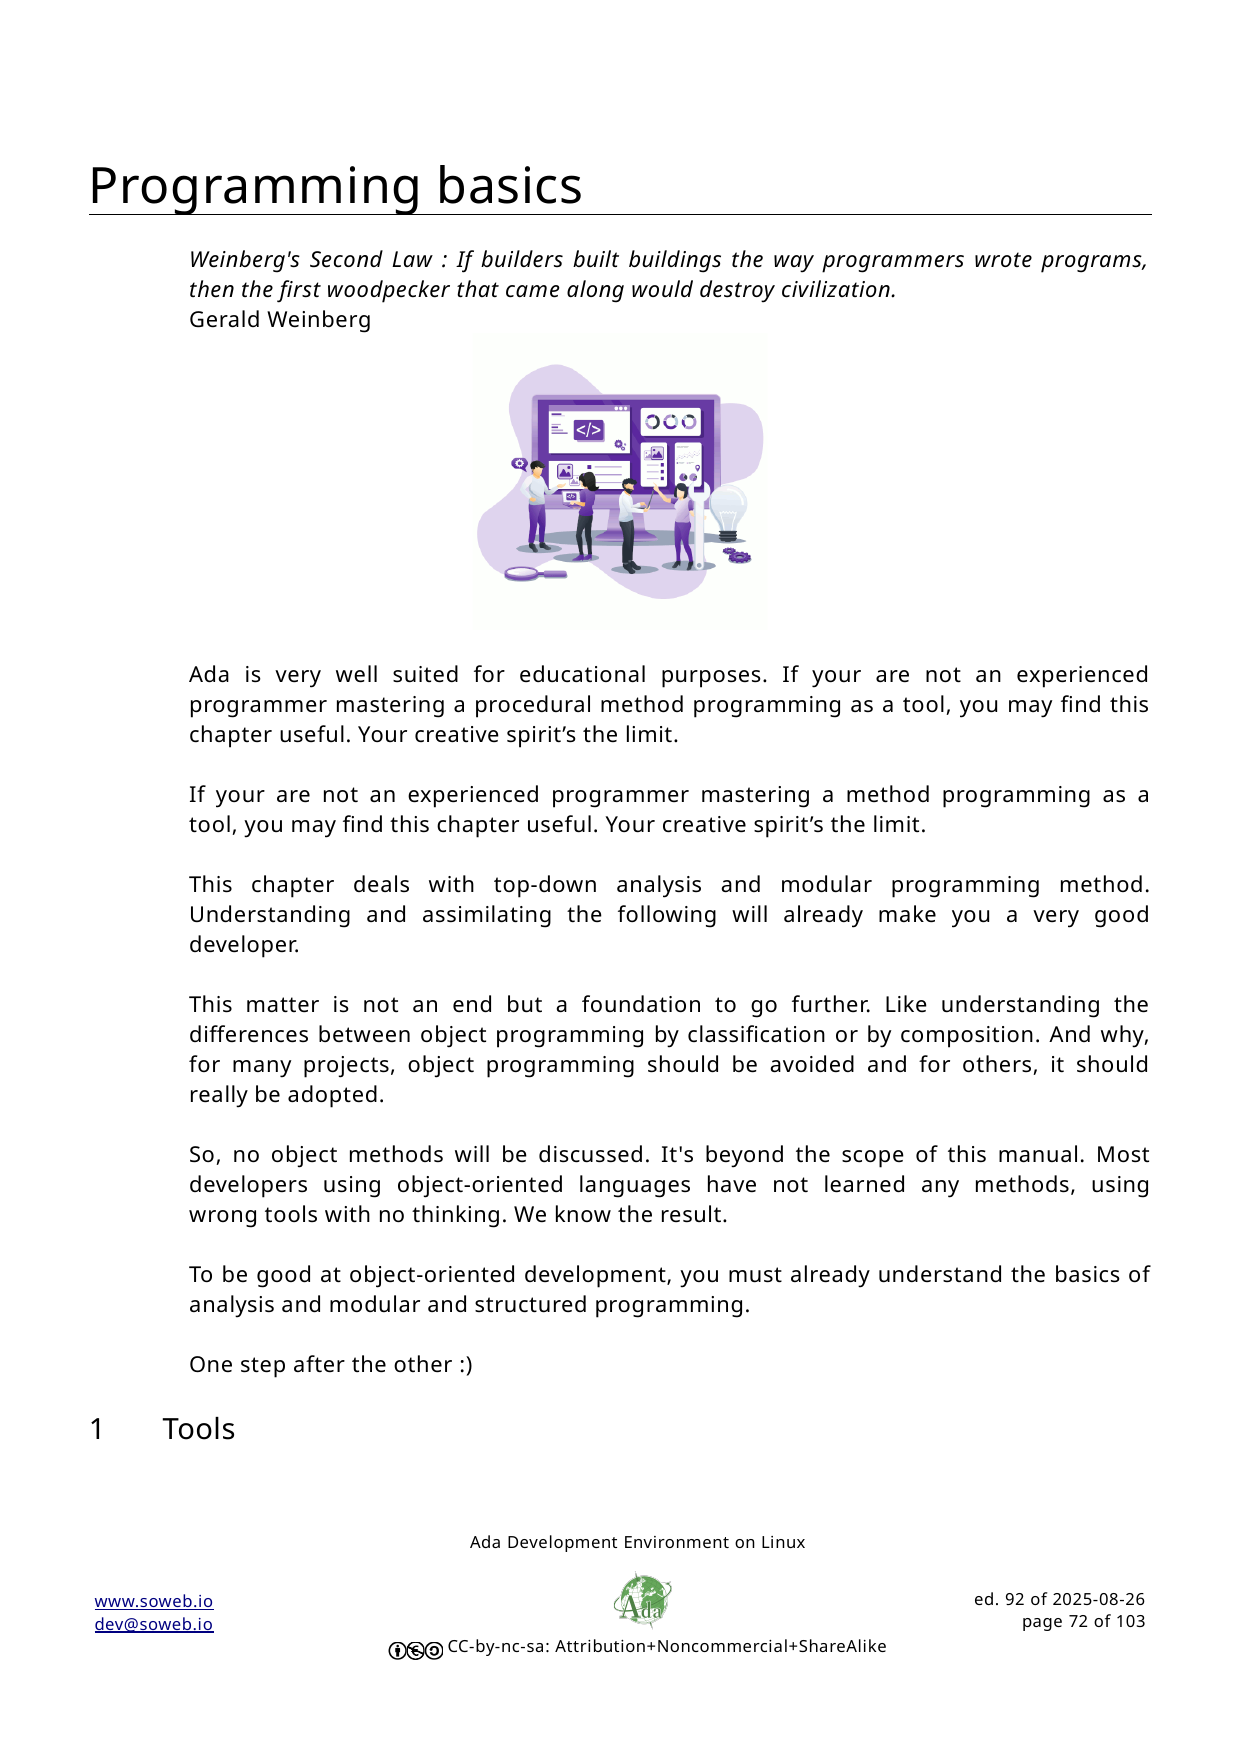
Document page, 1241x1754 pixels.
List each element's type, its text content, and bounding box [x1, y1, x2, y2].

subtitle Programming basics [88, 148, 1152, 214]
text This chapter deals with top-down analysis and modular programming method. Understanding and assimilating the following will already make you a very good developer. [189, 869, 1152, 959]
text One step after the other :) [189, 1349, 1152, 1379]
subtitle Tools [88, 1409, 1152, 1448]
picture [388, 1642, 443, 1660]
text Weinberg's Second Law : If builders built buildings the way programmers wrote programs, then the first woodpecker that came along would destroy civilization. [189, 244, 1152, 304]
text Ada is very well suited for educational purposes. If your are not an experienced programmer mastering a procedural method programming as a tool, you may find this chapter useful. Your creative spirit’s the limit. [189, 659, 1152, 749]
picture [472, 333, 768, 630]
text Gerald Weinberg [189, 304, 1152, 334]
picture [613, 1571, 672, 1630]
text So, no object methods will be discussed. It's beyond the scope of this manual. Most developers using object-oriented languages have not learned any methods, using wrong tools with no thinking. We know the result. [189, 1139, 1152, 1229]
text If your are not an experienced programmer mastering a method programming as a tool, you may find this chapter useful. Your creative spirit’s the limit. [189, 779, 1152, 839]
text This matter is not an end but a foundation to go further. Like understanding the differences between object programming by classification or by composition. And why, for many projects, object programming should be avoided and for others, it should really be adopted. [189, 989, 1152, 1109]
text To be good at object-oriented development, you must already understand the basics of analysis and modular and structured programming. [189, 1259, 1152, 1319]
